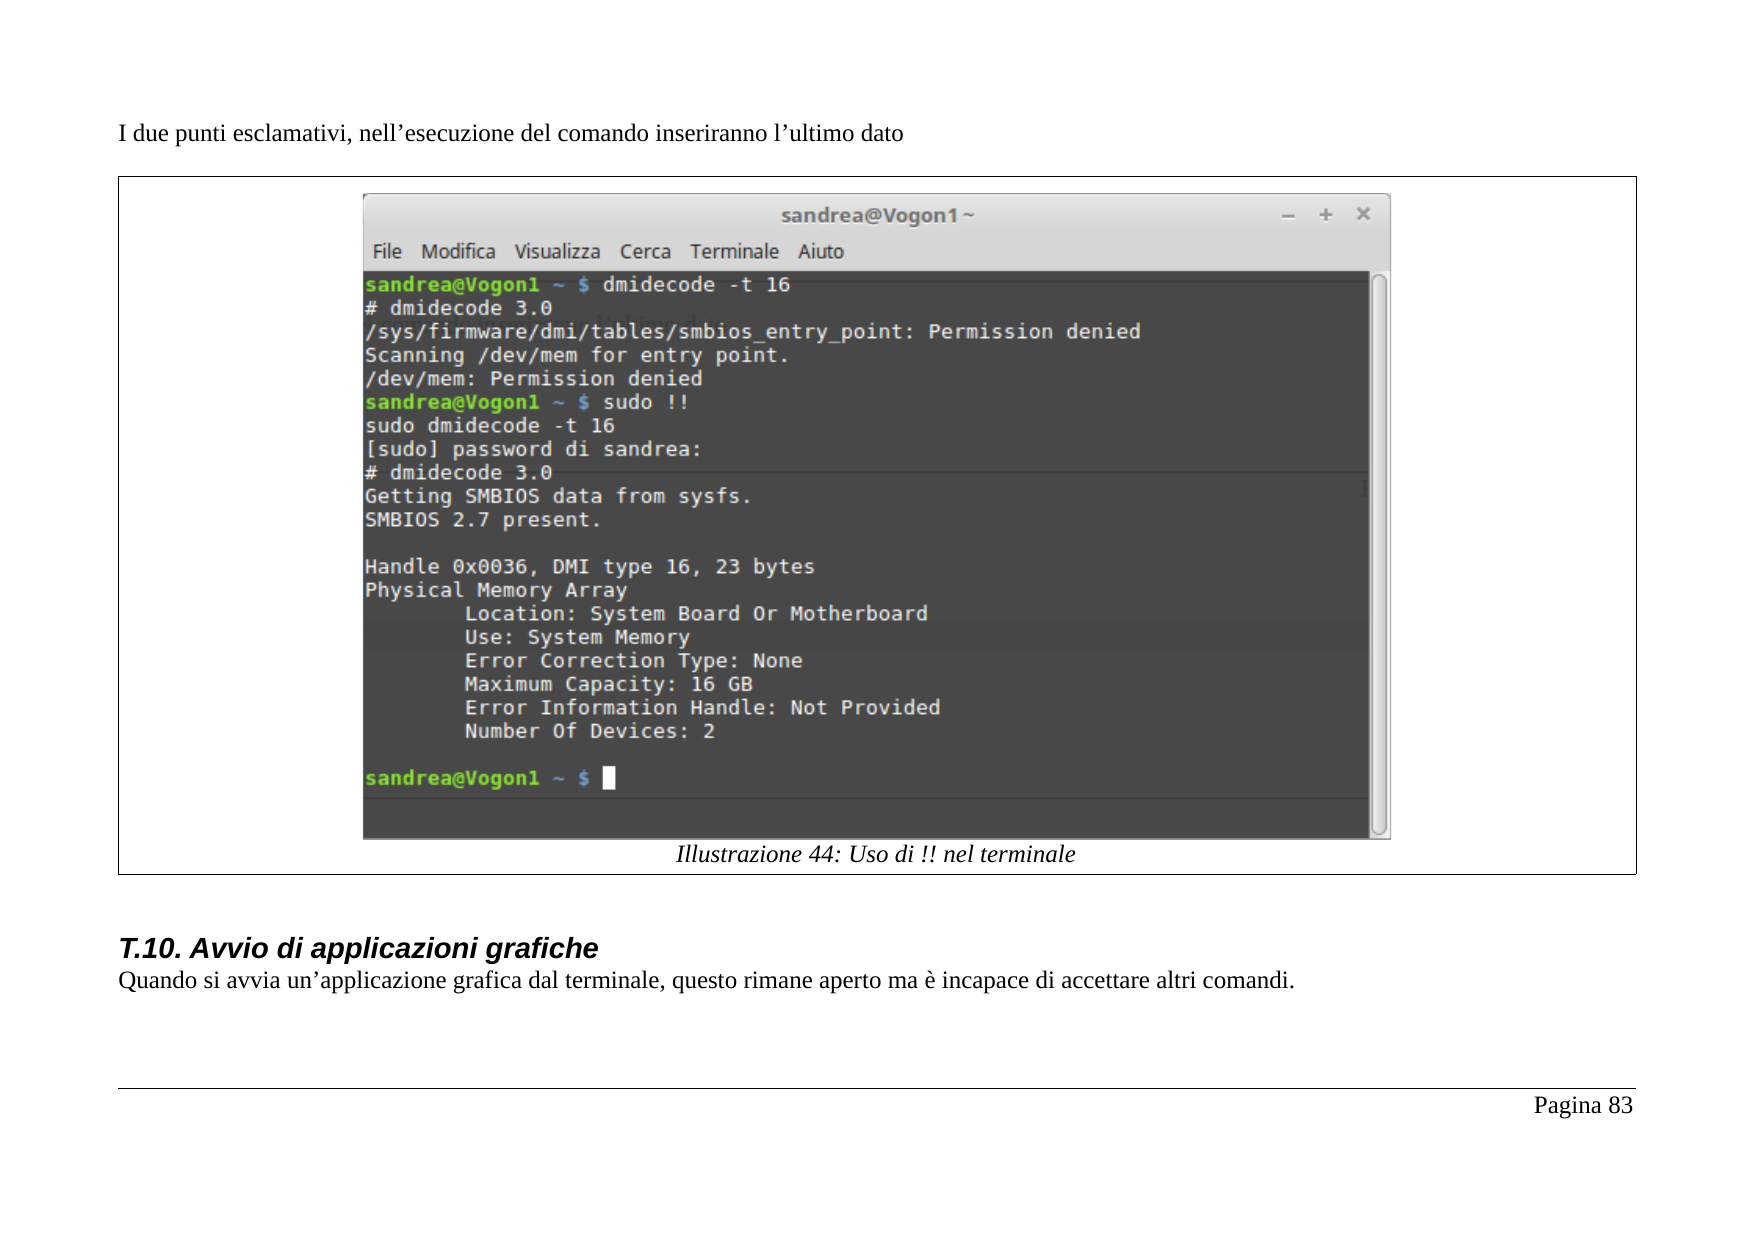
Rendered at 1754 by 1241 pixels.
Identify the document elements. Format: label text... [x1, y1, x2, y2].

picture [362, 193, 1392, 840]
subtitle T.10. Avvio di applicazioni grafiche [118, 931, 1636, 965]
table_header [119, 177, 1636, 874]
text I due punti esclamativi, nell’esecuzione del comando inseriranno l’ultimo dato [118, 118, 1636, 147]
text Quando si avvia un’applicazione grafica dal terminale, questo rimane aperto ma è incapace di accettare altri comandi. [118, 965, 1636, 994]
